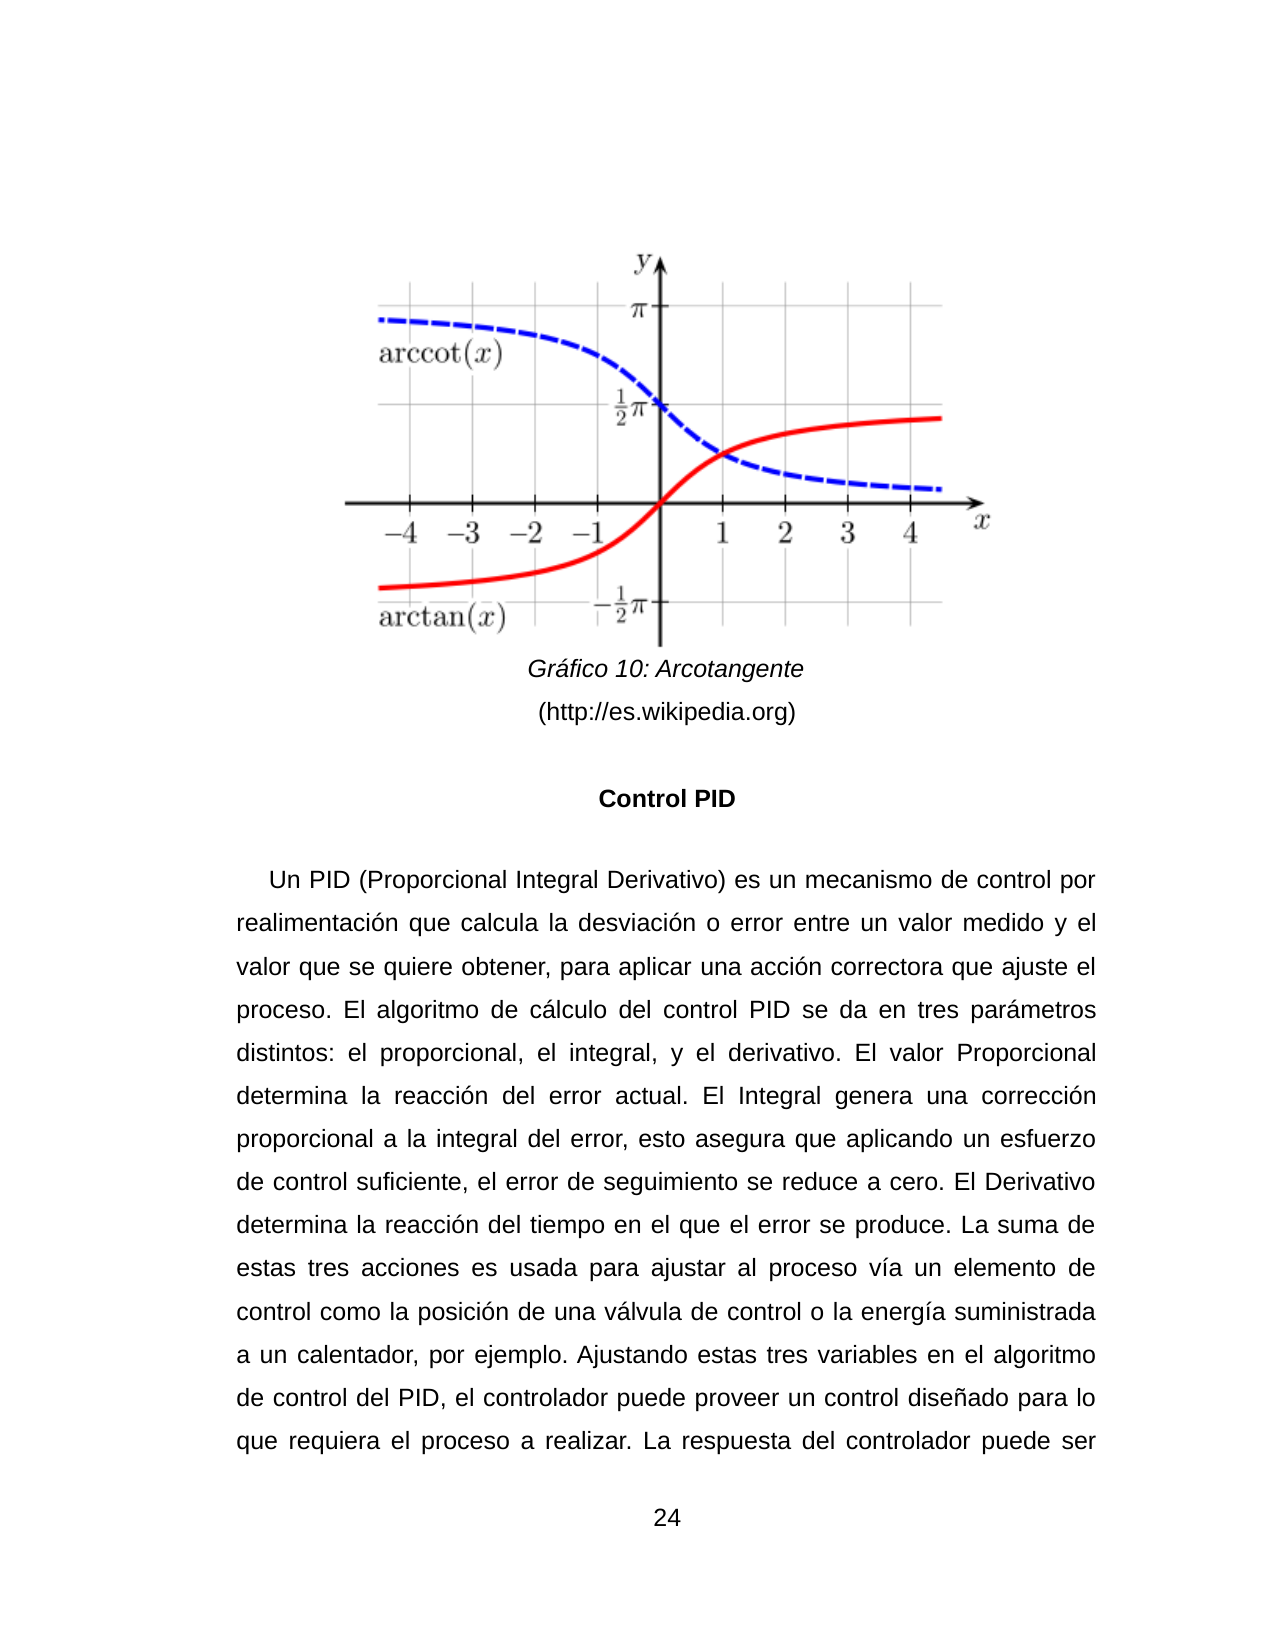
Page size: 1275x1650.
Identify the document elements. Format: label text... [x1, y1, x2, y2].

text (http://es.wikipedia.org) [236, 235, 1098, 769]
text Gráfico 10: Arcotangente [339, 655, 995, 683]
picture [339, 248, 996, 655]
text Un PID (Proporcional Integral Derivativo) es un mecanismo de control por realimentación que calcula la desviación o error entre un valor medido y el valor que se quiere obtener, para aplicar una acción correctora que ajuste el proceso. El algoritmo de cálculo del control PID se da en tres parámetros distintos: el proporcional, el integral, y el derivativo. El valor Proporcional determina la reacción del error actual. El Integral genera una corrección proporcional a la integral del error, esto asegura que aplicando un esfuerzo de control suficiente, el error de seguimiento se reduce a cero. El Derivativo determina la reacción del tiempo en el que el error se produce. La suma de estas tres acciones es usada para ajustar al proceso vía un elemento de control como la posición de una válvula de control o la energía suministrada a un calentador, por ejemplo. Ajustando estas tres variables en el algoritmo de control del PID, el controlador puede proveer un control diseñado para lo que requiera el proceso a realizar. La respuesta del controlador puede ser [236, 865, 1098, 1454]
subtitle Control PID [236, 784, 1098, 812]
